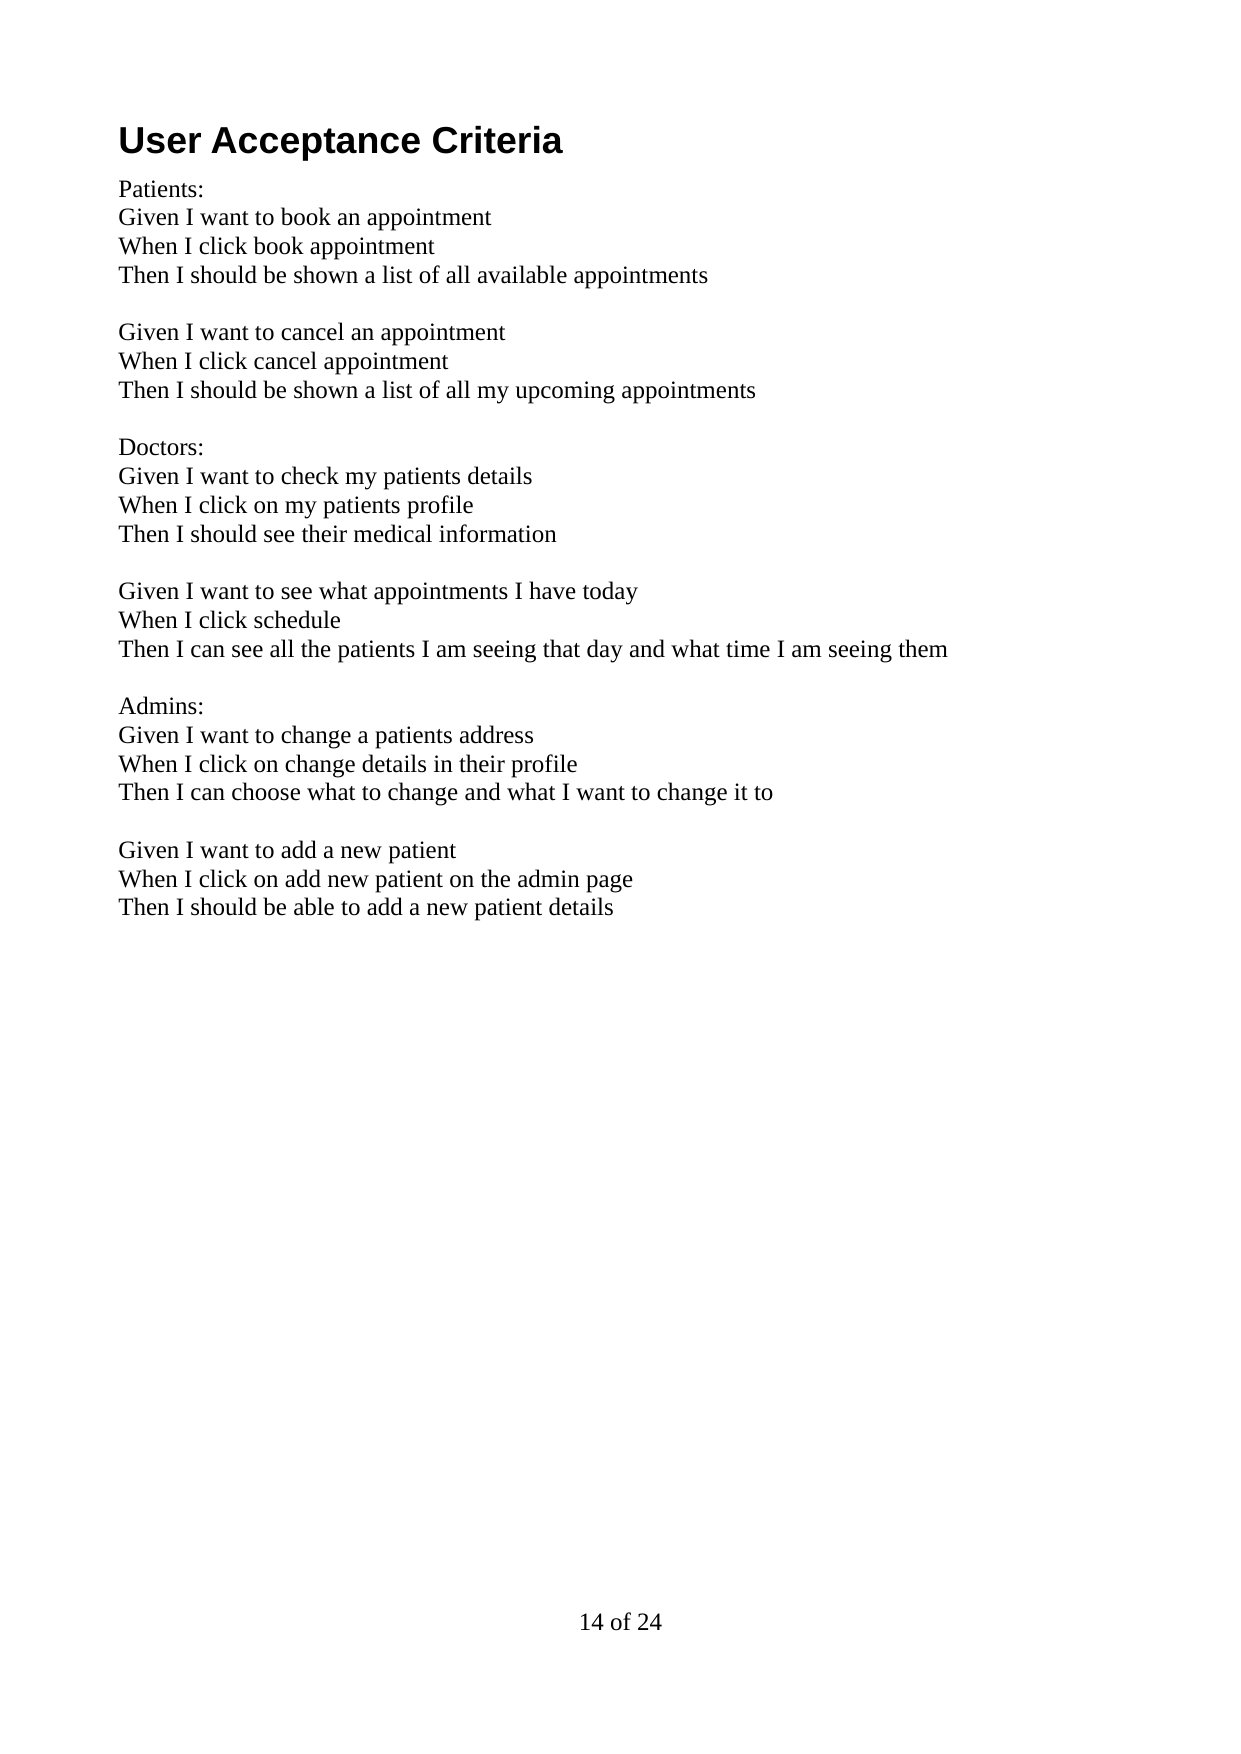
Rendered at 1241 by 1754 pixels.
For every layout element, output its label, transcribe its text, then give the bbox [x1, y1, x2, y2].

text Then I should be shown a list of all available appointments [118, 260, 1122, 289]
text When I click book appointment [118, 231, 1122, 260]
text Admins: [118, 691, 1122, 720]
text Then I can choose what to change and what I want to change it to [118, 777, 1122, 806]
text When I click schedule [118, 605, 1122, 634]
text Patients: [118, 174, 1122, 202]
text When I click cancel appointment [118, 346, 1122, 375]
text Given I want to check my patients details [118, 461, 1122, 490]
subtitle User Acceptance Criteria [118, 118, 1122, 161]
text Given I want to change a patients address [118, 720, 1122, 749]
text Then I should be able to add a new patient details [118, 892, 1122, 921]
text Then I can see all the patients I am seeing that day and what time I am seeing them [118, 634, 1122, 662]
text When I click on change details in their profile [118, 749, 1122, 777]
text Then I should be shown a list of all my upcoming appointments [118, 375, 1122, 404]
text When I click on my patients profile [118, 490, 1122, 519]
text When I click on add new patient on the admin page [118, 864, 1122, 892]
text Given I want to cancel an appointment [118, 317, 1122, 346]
text Given I want to see what appointments I have today [118, 576, 1122, 605]
text Then I should see their medical information [118, 519, 1122, 547]
text Given I want to book an appointment [118, 202, 1122, 231]
text Given I want to add a new patient [118, 835, 1122, 864]
text Doctors: [118, 432, 1122, 461]
